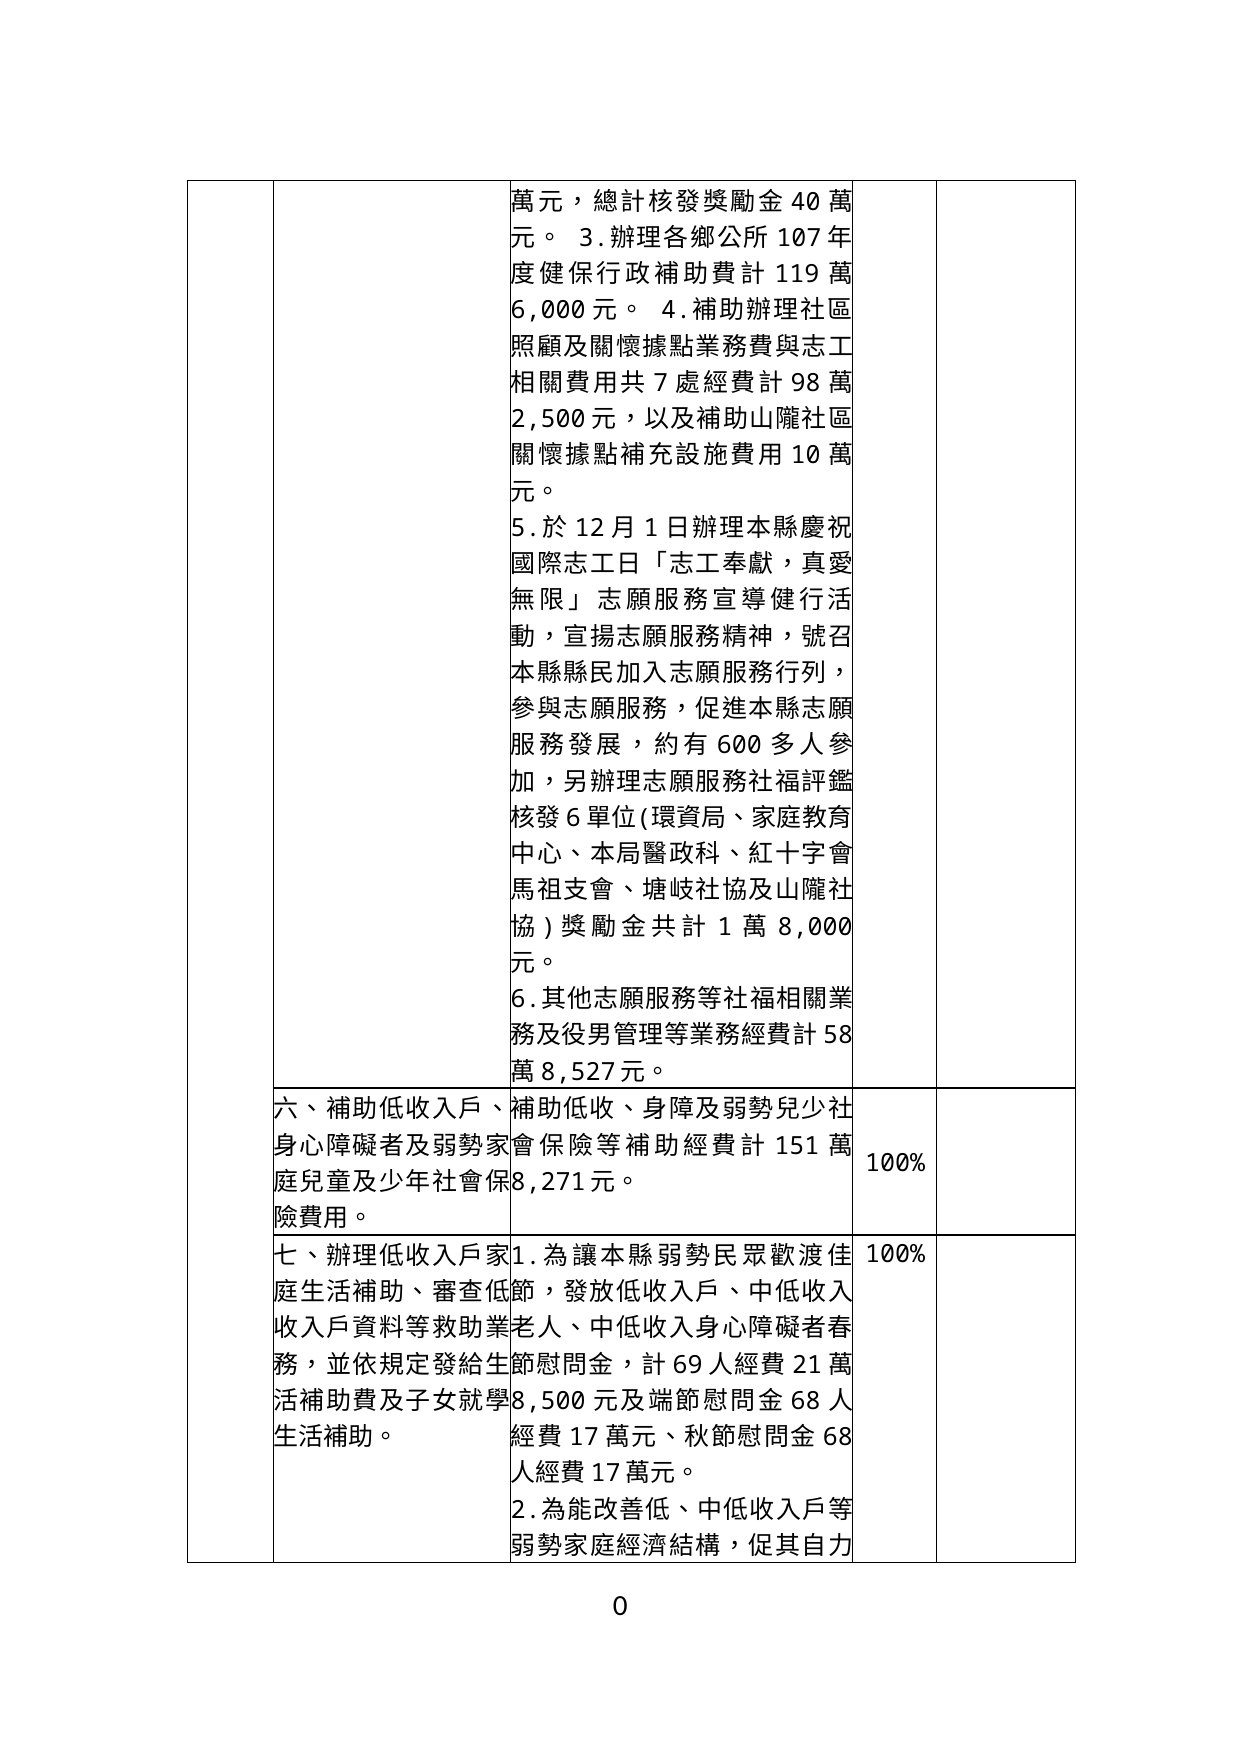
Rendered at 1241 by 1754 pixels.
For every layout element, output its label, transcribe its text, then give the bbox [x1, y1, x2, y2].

table_cell [274, 181, 510, 1087]
table_cell 六、補助低收入戶、身心障礙者及弱勢家庭兒童及少年社會保險費用。 [274, 1089, 510, 1234]
table_cell [937, 181, 1075, 1087]
table_cell 萬元，總計核發獎勵金40萬元。 3.辦理各鄉公所107年度健保行政補助費計119萬6,000元。 4.補助辦理社區照顧及關懷據點業務費與志工相關費用共7處經費計98萬2,500元，以及補助山隴社區關懷據點補充設施費用10萬元。 5.於12月1日辦理本縣慶祝國際志工日「志工奉獻，真愛無限」志願服務宣導健行活動，宣揚志願服務精神，號召本縣縣民加入志願服務行列，參與志願服務，促進本縣志願服務發展，約有600多人參加，另辦理志願服務社福評鑑核發6單位(環資局、家庭教育中心、本局醫政科、紅十字會馬祖支會、塘岐社協及山隴社協)獎勵金共計1萬8,000元。 6.其他志願服務等社福相關業務及役男管理等業務經費計58萬8,527元。 [511, 181, 852, 1087]
table_cell 1.為讓本縣弱勢民眾歡渡佳節，發放低收入戶、中低收入老人、中低收入身心障礙者春節慰問金，計69人經費21萬8,500元及端節慰問金68人經費17萬元、秋節慰問金68人經費17萬元。 2.為能改善低、中低收入戶等弱勢家庭經濟結構，促其自力 [511, 1236, 852, 1562]
table_cell 100% [853, 1236, 936, 1562]
table_cell 七、辦理低收入戶家庭生活補助、審查低收入戶資料等救助業務，並依規定發給生活補助費及子女就學生活補助。 [274, 1236, 510, 1562]
table_cell [937, 1089, 1075, 1234]
table_cell 補助低收、身障及弱勢兒少社會保險等補助經費計151萬8,271元。 [511, 1089, 852, 1234]
table_cell [853, 181, 936, 1087]
table_cell 100% [853, 1089, 936, 1234]
table_cell [937, 1236, 1075, 1562]
